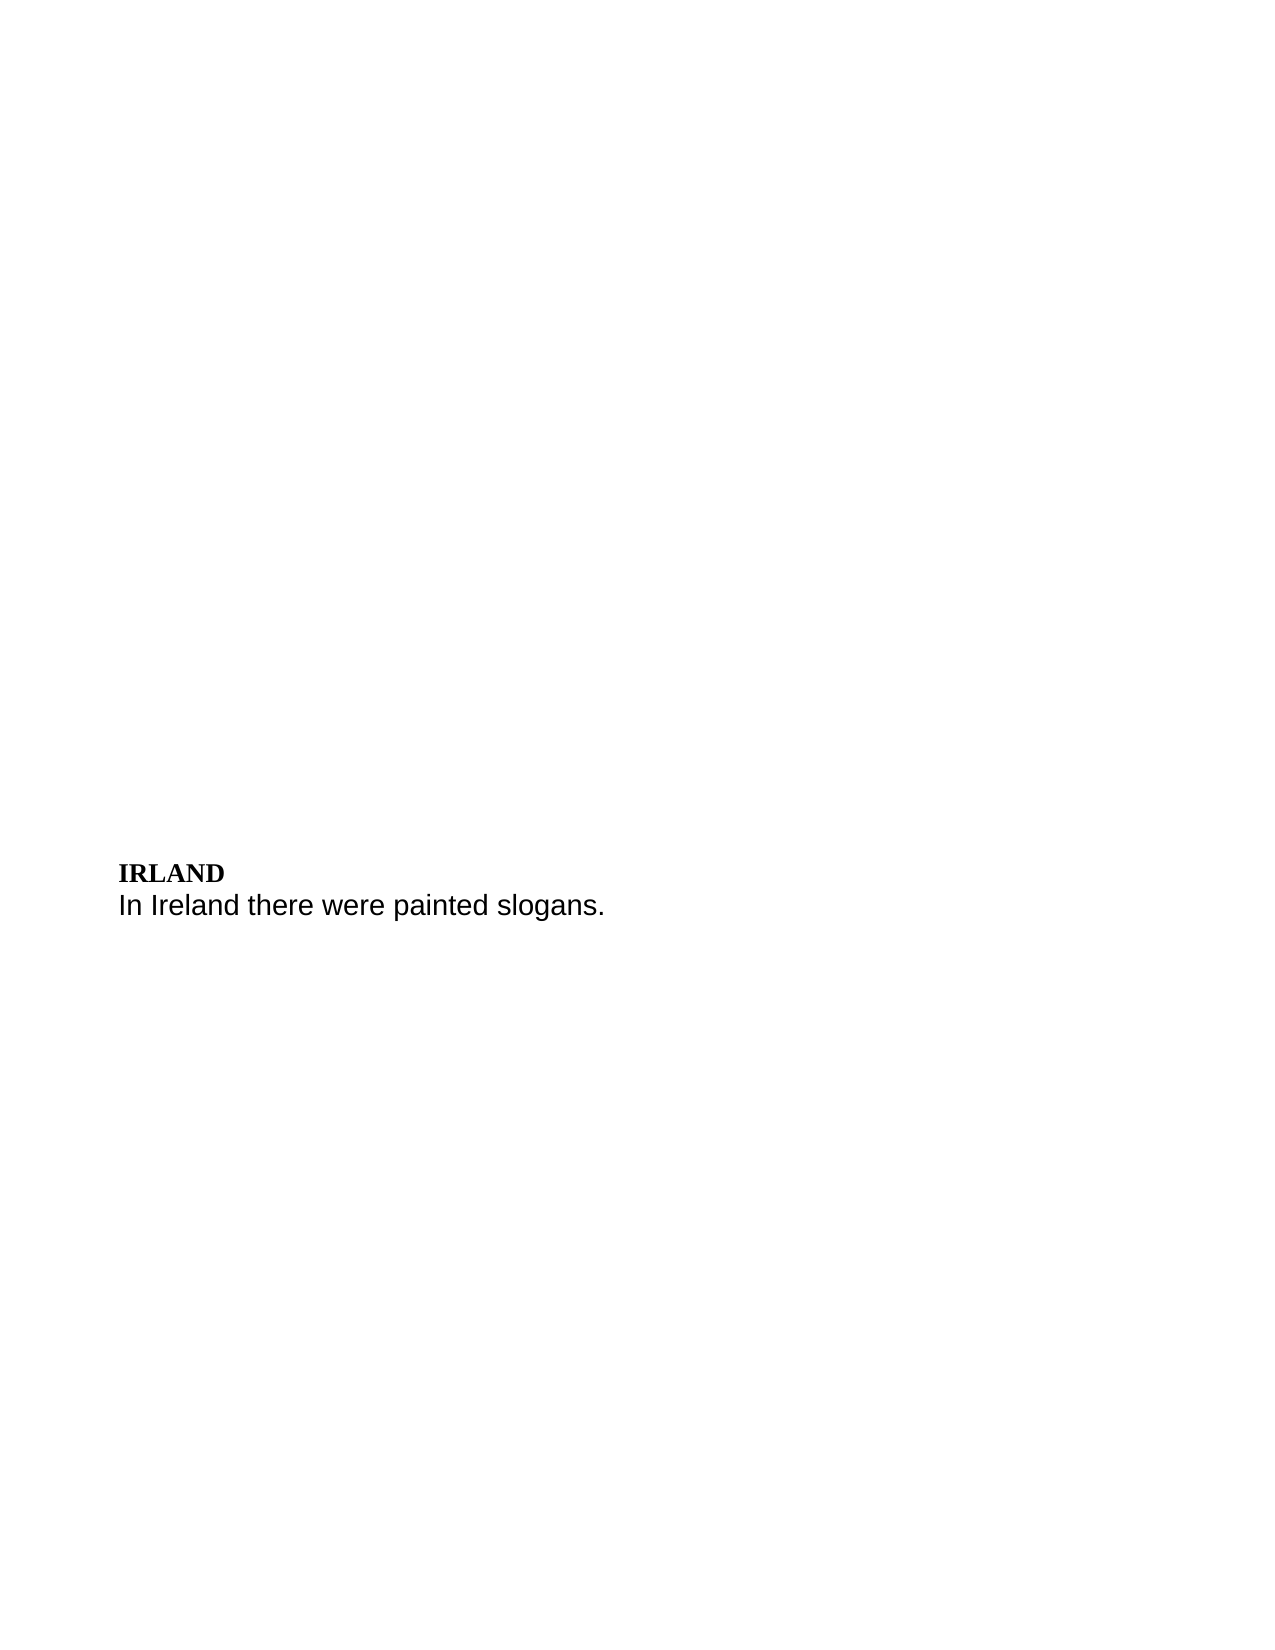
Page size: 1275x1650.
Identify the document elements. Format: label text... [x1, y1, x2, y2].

subtitle IRLAND [118, 857, 1157, 888]
text In Ireland there were painted slogans. [118, 888, 1157, 921]
